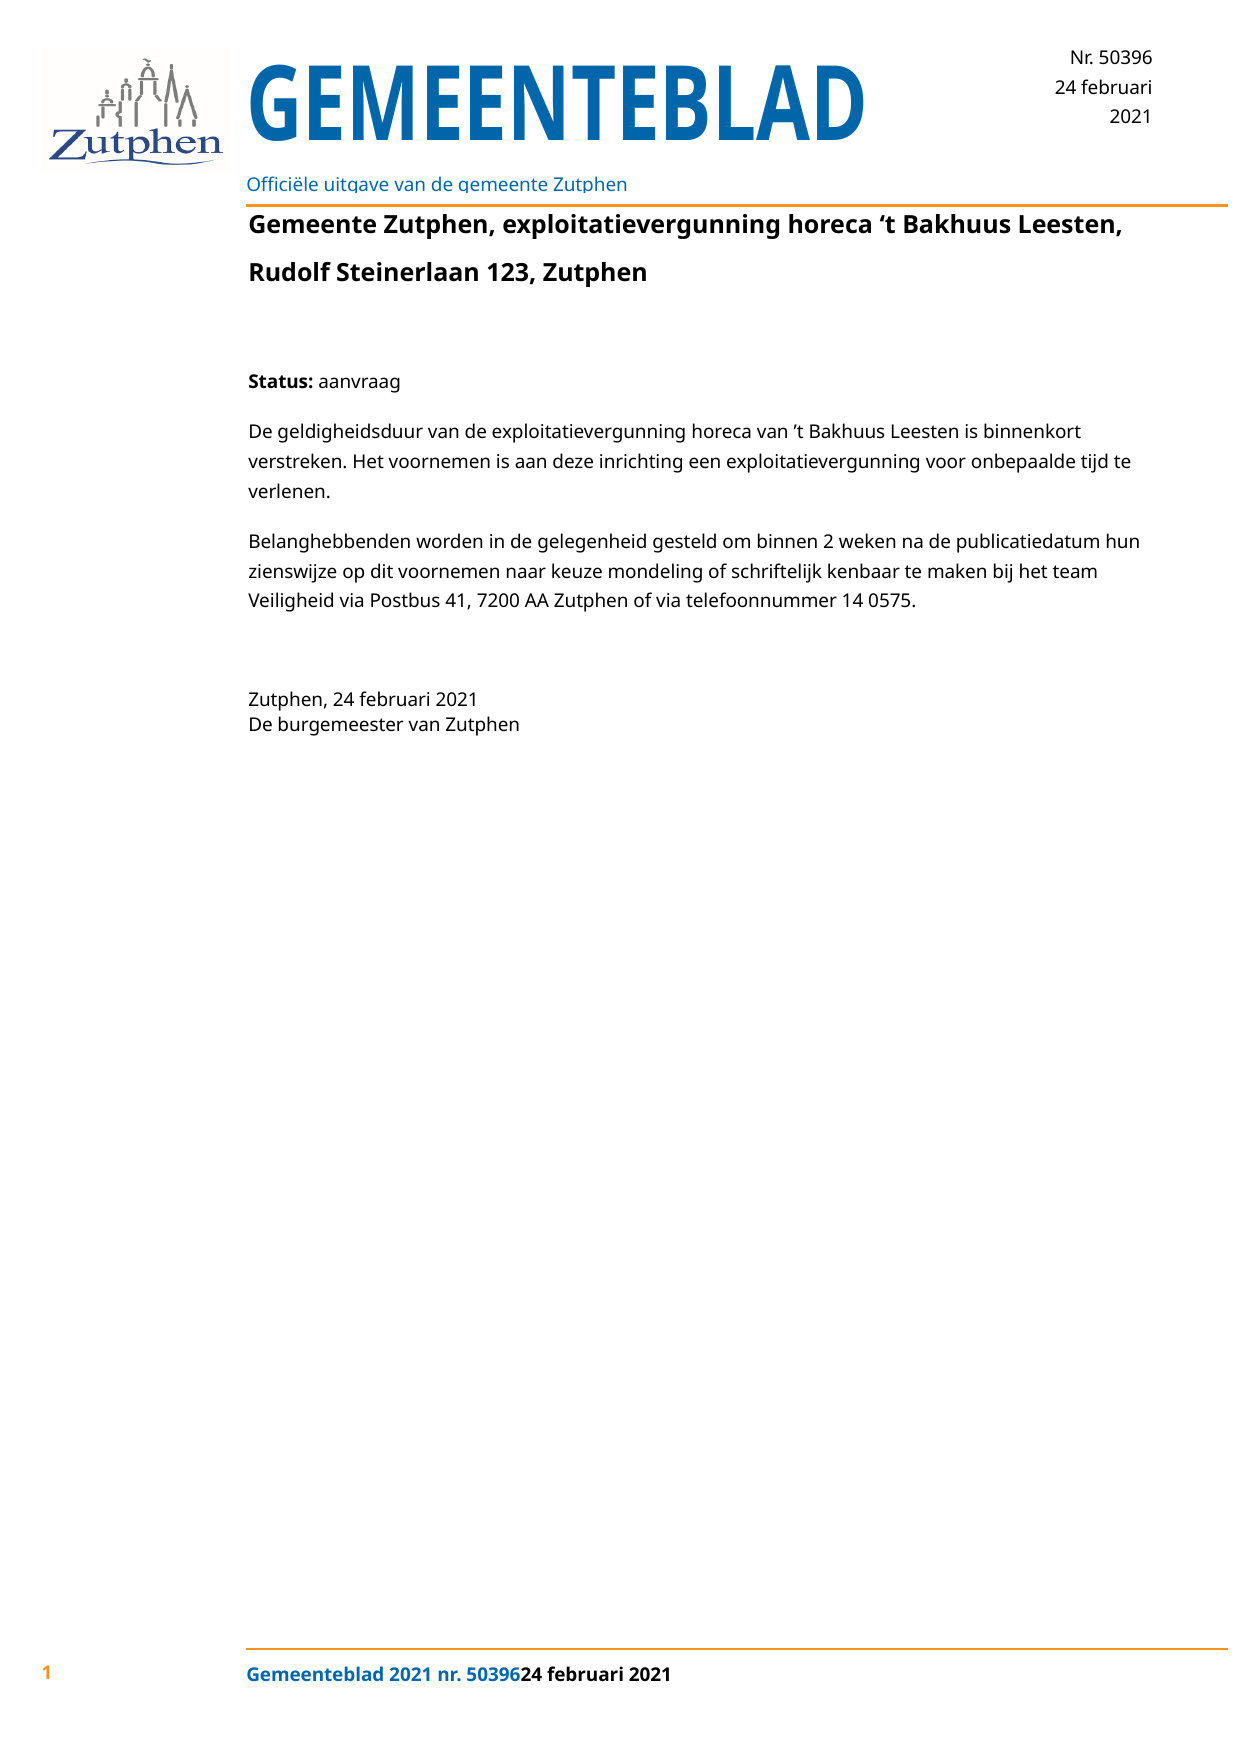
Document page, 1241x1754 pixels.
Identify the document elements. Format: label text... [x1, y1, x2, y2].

text Gemeente Zutphen, exploitatievergunning horeca ‘t Bakhuus Leesten, Rudolf Steinerlaan 123, Zutphen [248, 207, 1152, 288]
picture [41, 47, 231, 172]
text Belanghebbenden worden in de gelegenheid gesteld om binnen 2 weken na de publicatiedatum hun zienswijze op dit voornemen naar keuze mondeling of schriftelijk kenbaar te maken bij het team Veiligheid via Postbus 41, 7200 AA Zutphen of via telefoonnummer 14 0575. [248, 528, 1152, 613]
text De burgemeester van Zutphen [248, 711, 1152, 737]
text De geldigheidsduur van de exploitatievergunning horeca van ’t Bakhuus Leesten is binnenkort verstreken. Het voornemen is aan deze inrichting een exploitatievergunning voor onbepaalde tijd te verlenen. [248, 419, 1152, 504]
text Zutphen, 24 februari 2021 [248, 686, 1152, 711]
text Status: aanvraag [248, 368, 1152, 394]
